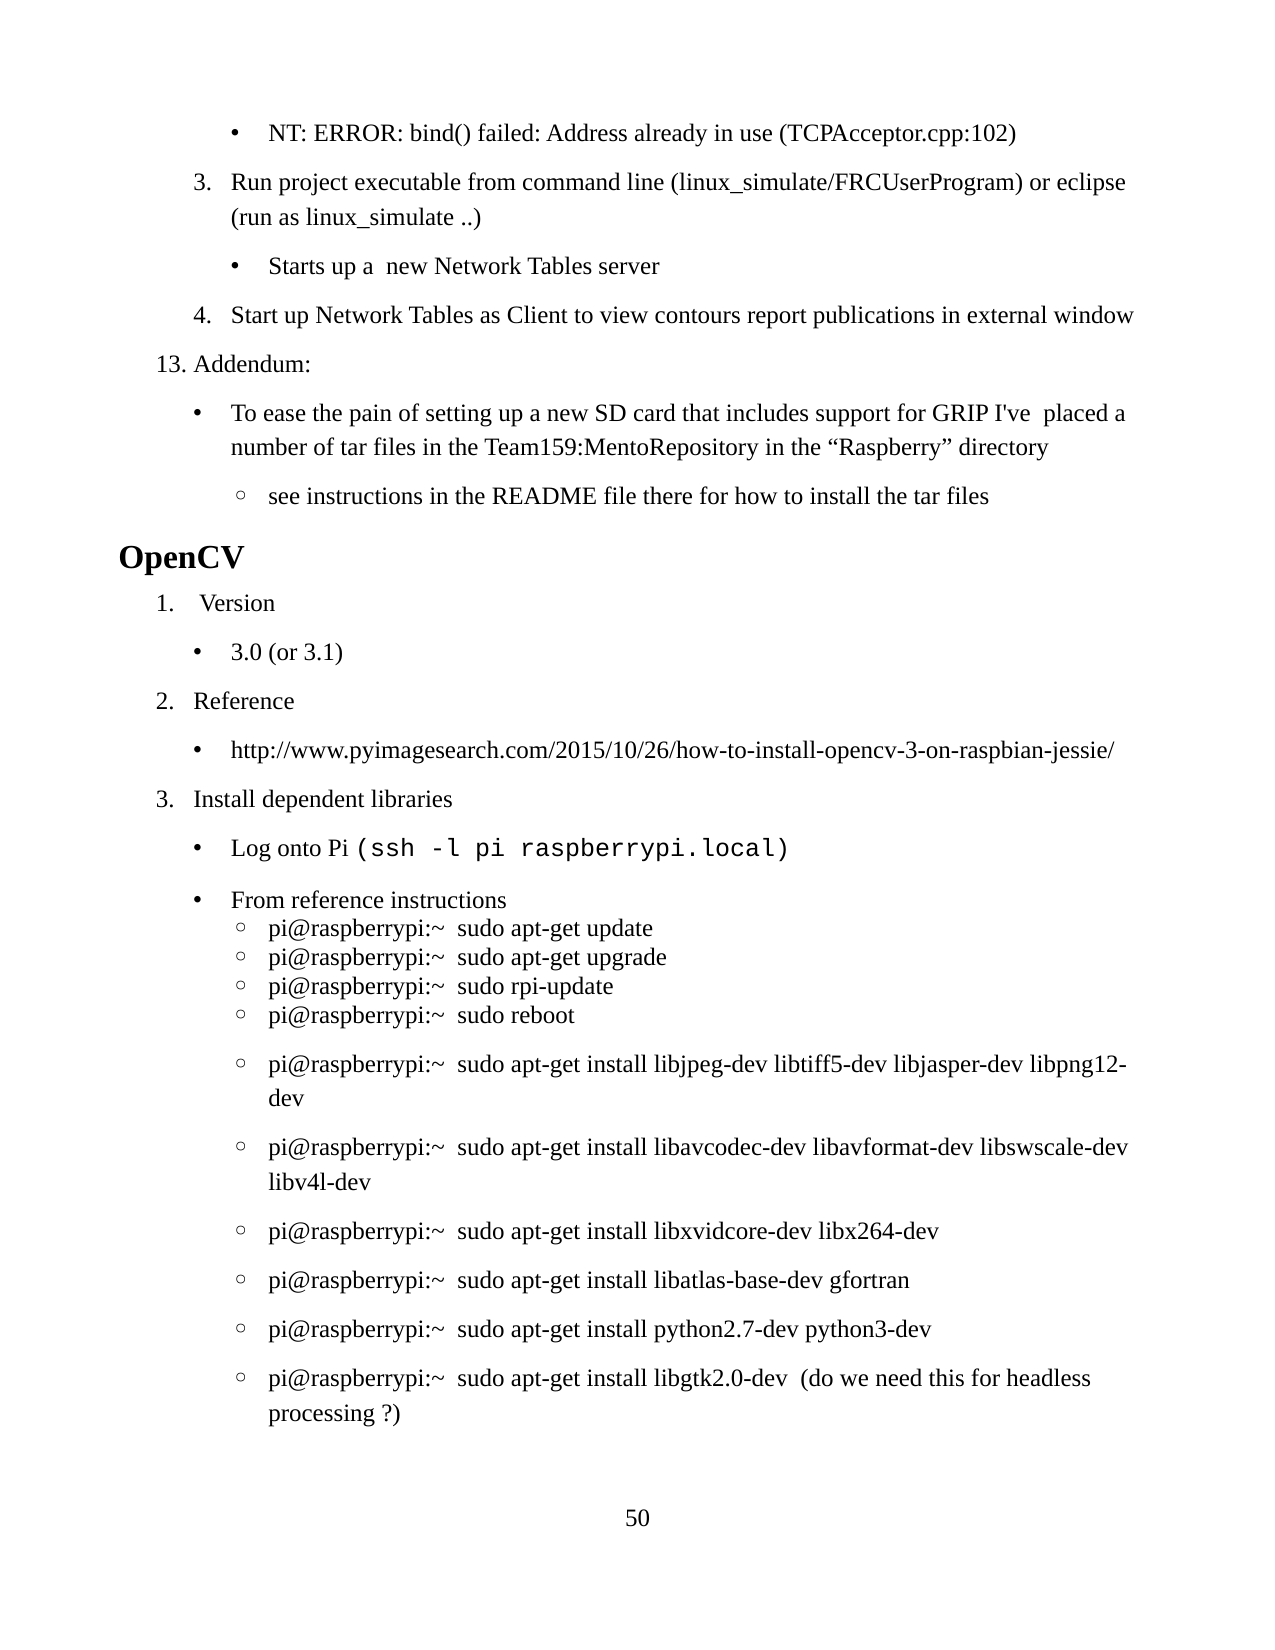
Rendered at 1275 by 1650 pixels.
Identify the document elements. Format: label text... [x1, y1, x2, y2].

list NT: ERROR: bind() failed: Address already in use (TCPAcceptor.cpp:102) [231, 118, 1157, 147]
list http://www.pyimagesearch.com/2015/10/26/how-to-install-opencv-3-on-raspbian-jessie/ [193, 735, 1157, 764]
list pi@raspberrypi:~ sudo apt-get install libxvidcore-dev libx264-dev [231, 1216, 1157, 1245]
list pi@raspberrypi:~ sudo apt-get install libavcodec-dev libavformat-dev libswscale-dev libv4l-dev [231, 1132, 1157, 1196]
list Start up Network Tables as Client to view contours report publications in external window [193, 300, 1157, 328]
list Starts up a new Network Tables server [231, 251, 1157, 279]
list Version [156, 588, 1157, 617]
list pi@raspberrypi:~ sudo apt-get install libgtk2.0-dev (do we need this for headless processing ?) [231, 1363, 1157, 1426]
list Reference [156, 686, 1157, 715]
list pi@raspberrypi:~ sudo rpi-update [231, 971, 1157, 1000]
list see instructions in the README file there for how to install the tar files [231, 481, 1157, 510]
list Run project executable from command line (linux_simulate/FRCUserProgram) or eclipse (run as linux_simulate ..) [193, 167, 1157, 230]
list pi@raspberrypi:~ sudo apt-get install libatlas-base-dev gfortran [231, 1265, 1157, 1294]
list From reference instructions [193, 885, 1157, 913]
subtitle OpenCV [118, 537, 1157, 575]
list pi@raspberrypi:~ sudo reboot [231, 1000, 1157, 1028]
list Log onto Pi (ssh -l pi raspberrypi.local) [193, 833, 1157, 864]
list 3.0 (or 3.1) [193, 637, 1157, 666]
list Addendum: [156, 349, 1157, 378]
list To ease the pain of setting up a new SD card that includes support for GRIP I've placed a number of tar files in the Team159:MentoRepository in the “Raspberry” directory [193, 398, 1157, 461]
list pi@raspberrypi:~ sudo apt-get install python2.7-dev python3-dev [231, 1314, 1157, 1343]
list pi@raspberrypi:~ sudo apt-get install libjpeg-dev libtiff5-dev libjasper-dev libpng12-dev [231, 1049, 1157, 1112]
list Install dependent libraries [156, 784, 1157, 813]
list pi@raspberrypi:~ sudo apt-get update [231, 913, 1157, 942]
list pi@raspberrypi:~ sudo apt-get upgrade [231, 942, 1157, 971]
